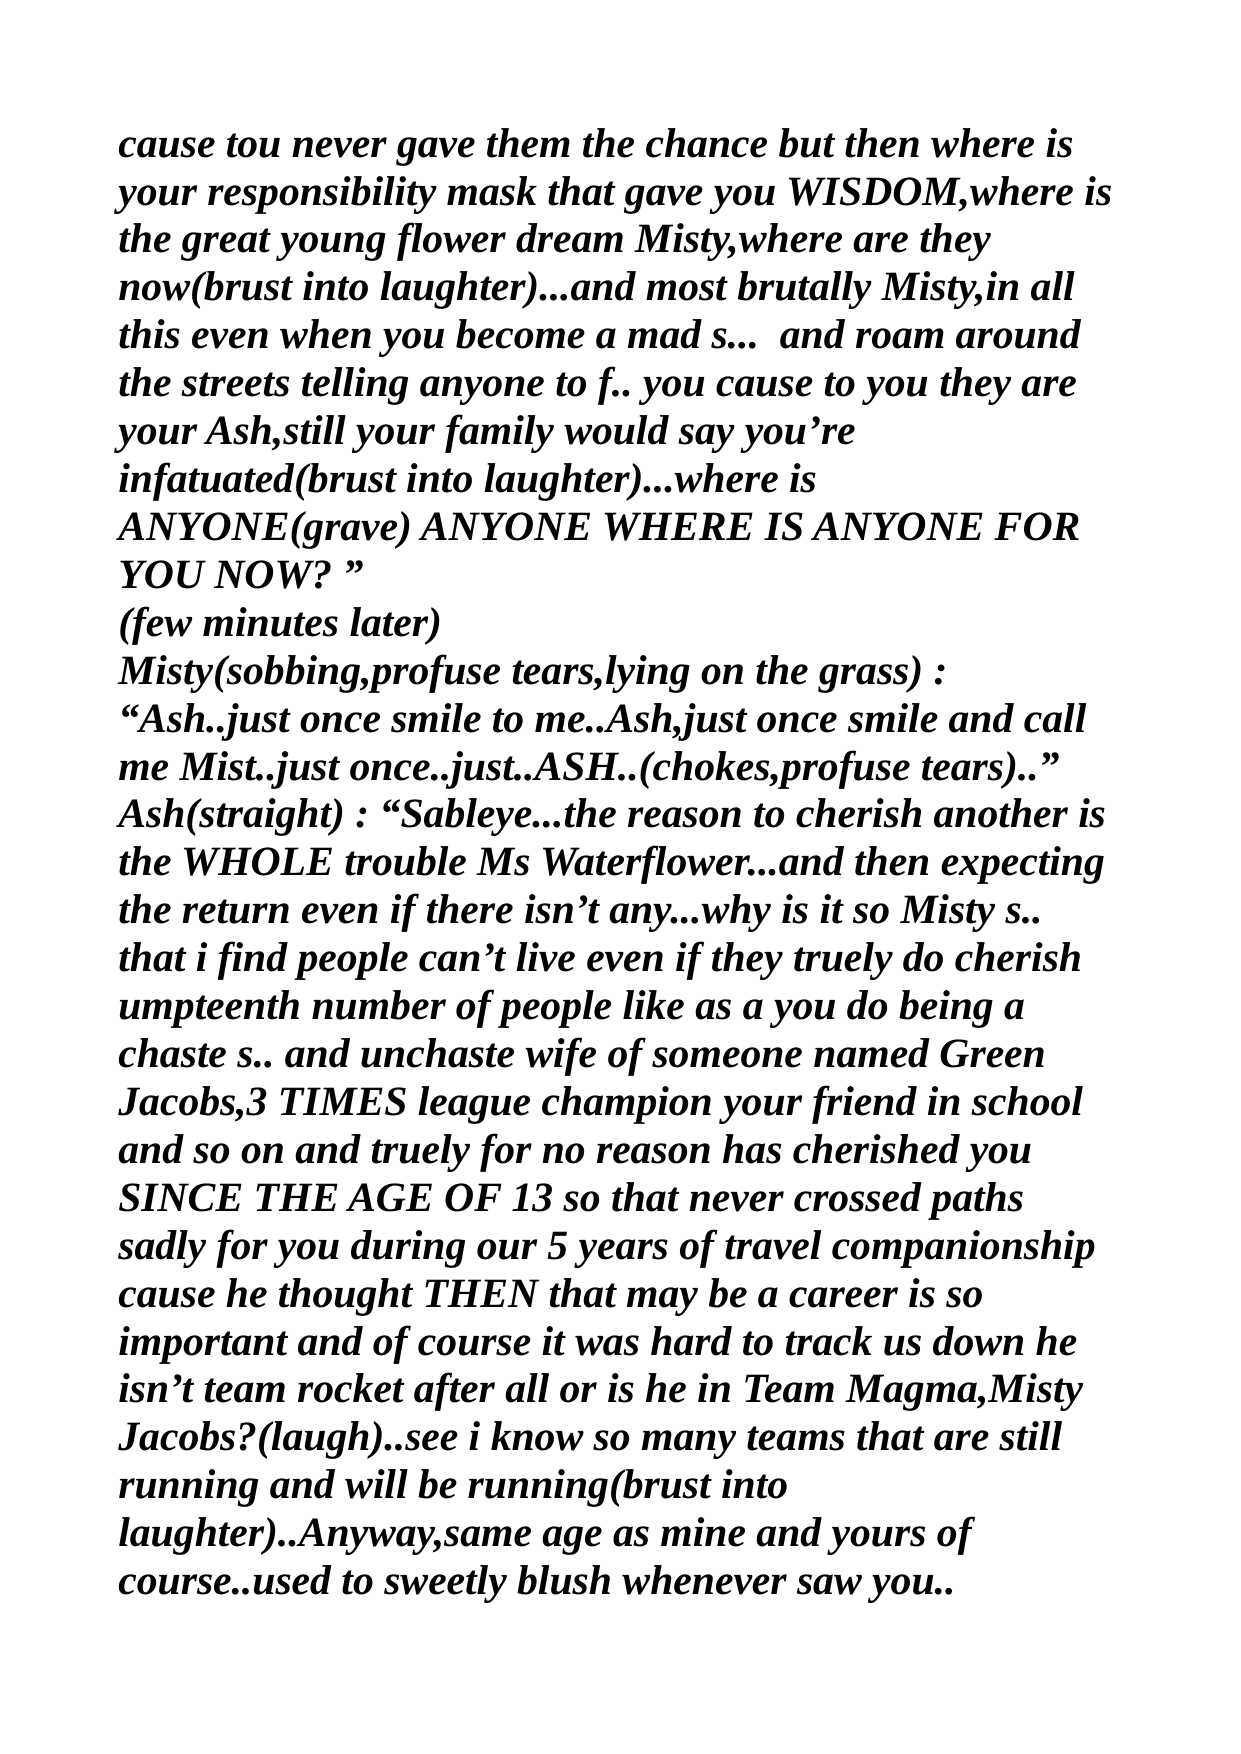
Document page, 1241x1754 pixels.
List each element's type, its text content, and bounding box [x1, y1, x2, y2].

text cause tou never gave them the chance but then where is your responsibility mask that gave you WISDOM,where is the great young flower dream Misty,where are they now(brust into laughter)...and most brutally Misty,in all this even when you become a mad s... and roam around the streets telling anyone to f.. you cause to you they are your Ash,still your family would say you’re infatuated(brust into laughter)...where is ANYONE(grave) ANYONE WHERE IS ANYONE FOR YOU NOW? ” [118, 118, 1122, 597]
text (few minutes later) [118, 597, 1122, 645]
text Misty(sobbing,profuse tears,lying on the grass) : “Ash..just once smile to me..Ash,just once smile and call me Mist..just once..just..ASH..(chokes,profuse tears)..” [118, 645, 1122, 789]
text Ash(straight) : “Sableye...the reason to cherish another is the WHOLE trouble Ms Waterflower...and then expecting the return even if there isn’t any...why is it so Misty s.. that i find people can’t live even if they truely do cherish umpteenth number of people like as a you do being a chaste s.. and unchaste wife of someone named Green Jacobs,3 TIMES league champion your friend in school and so on and truely for no reason has cherished you SINCE THE AGE OF 13 so that never crossed paths sadly for you during our 5 years of travel companionship cause he thought THEN that may be a career is so important and of course it was hard to track us down he isn’t team rocket after all or is he in Team Magma,Misty Jacobs?(laugh)..see i know so many teams that are still running and will be running(brust into laughter)..Anyway,same age as mine and yours of course..used to sweetly blush whenever saw you.. [118, 789, 1122, 1603]
